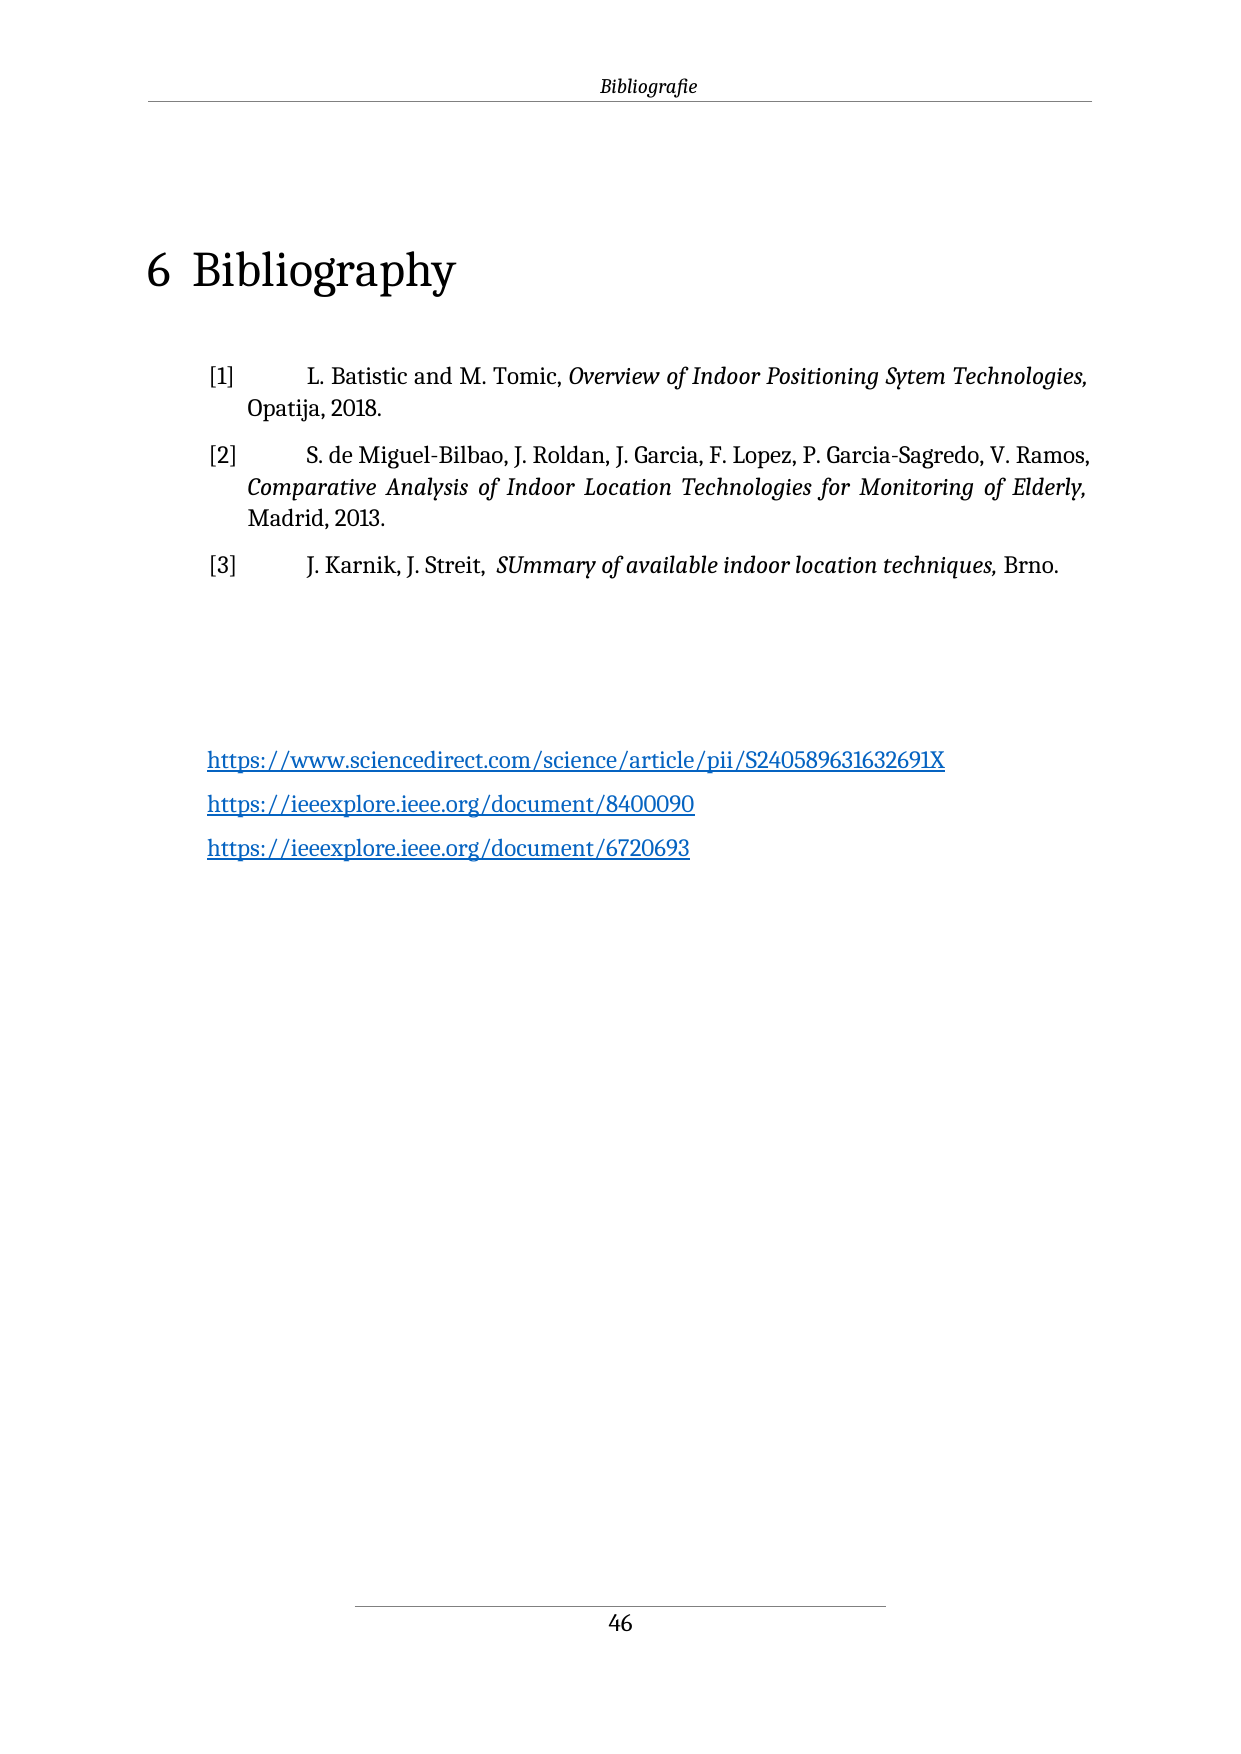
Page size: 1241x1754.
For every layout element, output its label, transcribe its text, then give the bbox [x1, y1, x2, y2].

text https://www.sciencedirect.com/science/article/pii/S240589631632691X [148, 746, 1092, 775]
text https://ieeexplore.ieee.org/document/6720693 [148, 834, 1092, 863]
table_cell S. de Miguel-Bilbao, J. Roldan, J. Garcia, F. Lopez, P. Garcia-Sagredo, V. Ramos, Comparative Analysis of Indoor Location Technologies for Monitoring of Elderly, Madrid, 2013. [246, 439, 1092, 549]
table_header [1] [148, 361, 246, 439]
table_cell [2] [148, 439, 246, 549]
table_header L. Batistic and M. Tomic, Overview of Indoor Positioning Sytem Technologies, Opatija, 2018. [246, 361, 1092, 439]
table_cell [3] [148, 550, 246, 597]
table_cell J. Karnik, J. Streit, SUmmary of available indoor location techniques, Brno. [246, 550, 1092, 597]
subtitle Bibliography [148, 242, 1092, 299]
text https://ieeexplore.ieee.org/document/8400090 [148, 790, 1092, 819]
